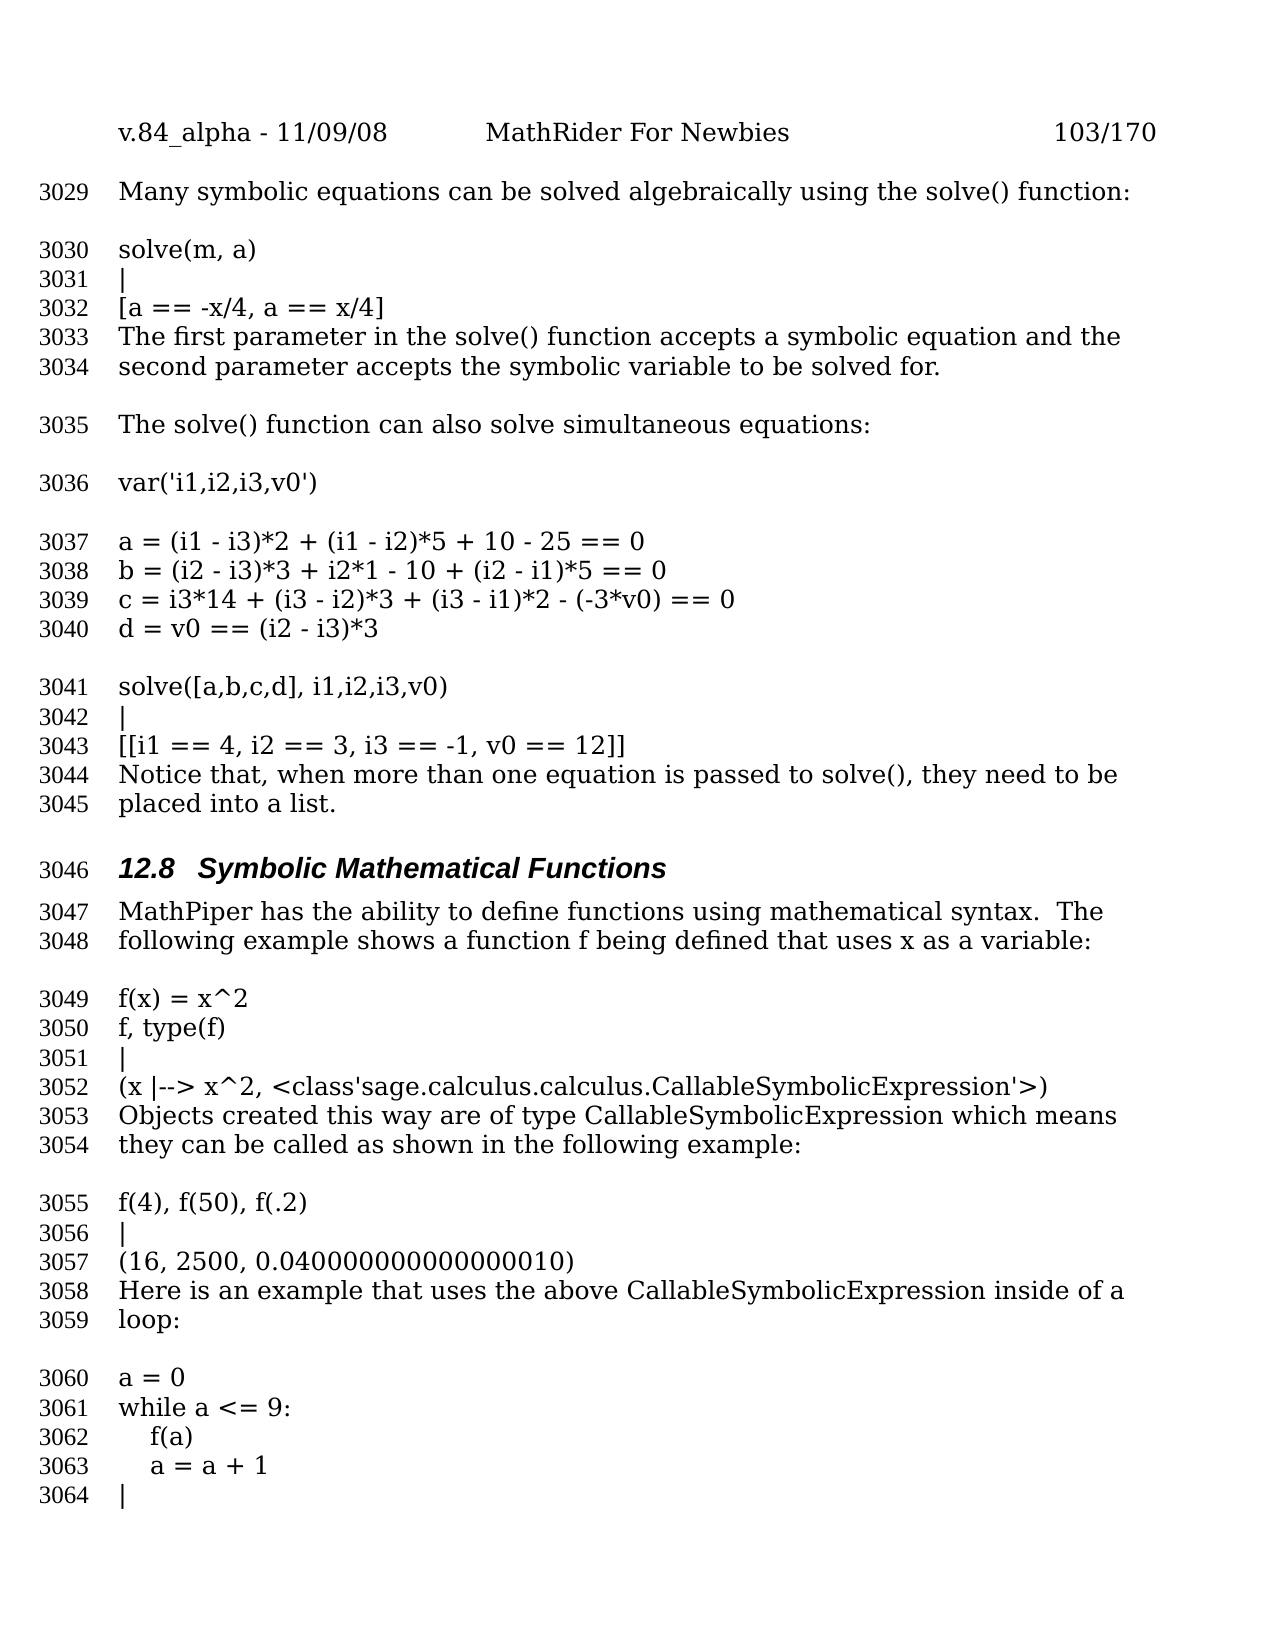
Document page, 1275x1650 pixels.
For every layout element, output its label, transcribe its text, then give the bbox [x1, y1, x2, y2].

text | [118, 1218, 1157, 1247]
text | [118, 1043, 1157, 1072]
text f(x) = x^2 [118, 984, 1157, 1014]
text | [118, 702, 1157, 731]
text solve(m, a) [118, 235, 1157, 264]
text MathPiper has the ability to define functions using mathematical syntax. The following example shows a function f being defined that uses x as a variable: [118, 897, 1157, 955]
text (16, 2500, 0.040000000000000010) [118, 1247, 1157, 1276]
text [a == -x/4, a == x/4] [118, 293, 1157, 323]
subtitle Symbolic Mathematical Functions [118, 851, 1157, 885]
text d = v0 == (i2 - i3)*3 [118, 614, 1157, 643]
text c = i3*14 + (i3 - i2)*3 + (i3 - i1)*2 - (-3*v0) == 0 [118, 585, 1157, 614]
text b = (i2 - i3)*3 + i2*1 - 10 + (i2 - i1)*5 == 0 [118, 556, 1157, 585]
text (x |--> x^2, <class'sage.calculus.calculus.CallableSymbolicExpression'>) [118, 1072, 1157, 1101]
text a = (i1 - i3)*2 + (i1 - i2)*5 + 10 - 25 == 0 [118, 527, 1157, 556]
text Many symbolic equations can be solved algebraically using the solve() function: [118, 177, 1157, 206]
text The first parameter in the solve() function accepts a symbolic equation and the second parameter accepts the symbolic variable to be solved for. [118, 323, 1157, 381]
text solve([a,b,c,d], i1,i2,i3,v0) [118, 673, 1157, 702]
text a = a + 1 [118, 1451, 1157, 1480]
text f, type(f) [118, 1014, 1157, 1043]
text Here is an example that uses the above CallableSymbolicExpression inside of a loop: [118, 1276, 1157, 1334]
text while a <= 9: [118, 1393, 1157, 1422]
text a = 0 [118, 1364, 1157, 1393]
text | [118, 264, 1157, 293]
text var('i1,i2,i3,v0') [118, 468, 1157, 498]
text [[i1 == 4, i2 == 3, i3 == -1, v0 == 12]] [118, 731, 1157, 760]
text The solve() function can also solve simultaneous equations: [118, 410, 1157, 439]
text Notice that, when more than one equation is passed to solve(), they need to be placed into a list. [118, 760, 1157, 818]
text f(4), f(50), f(.2) [118, 1189, 1157, 1218]
text Objects created this way are of type CallableSymbolicExpression which means they can be called as shown in the following example: [118, 1101, 1157, 1159]
text | [118, 1480, 1157, 1509]
text f(a) [118, 1422, 1157, 1451]
